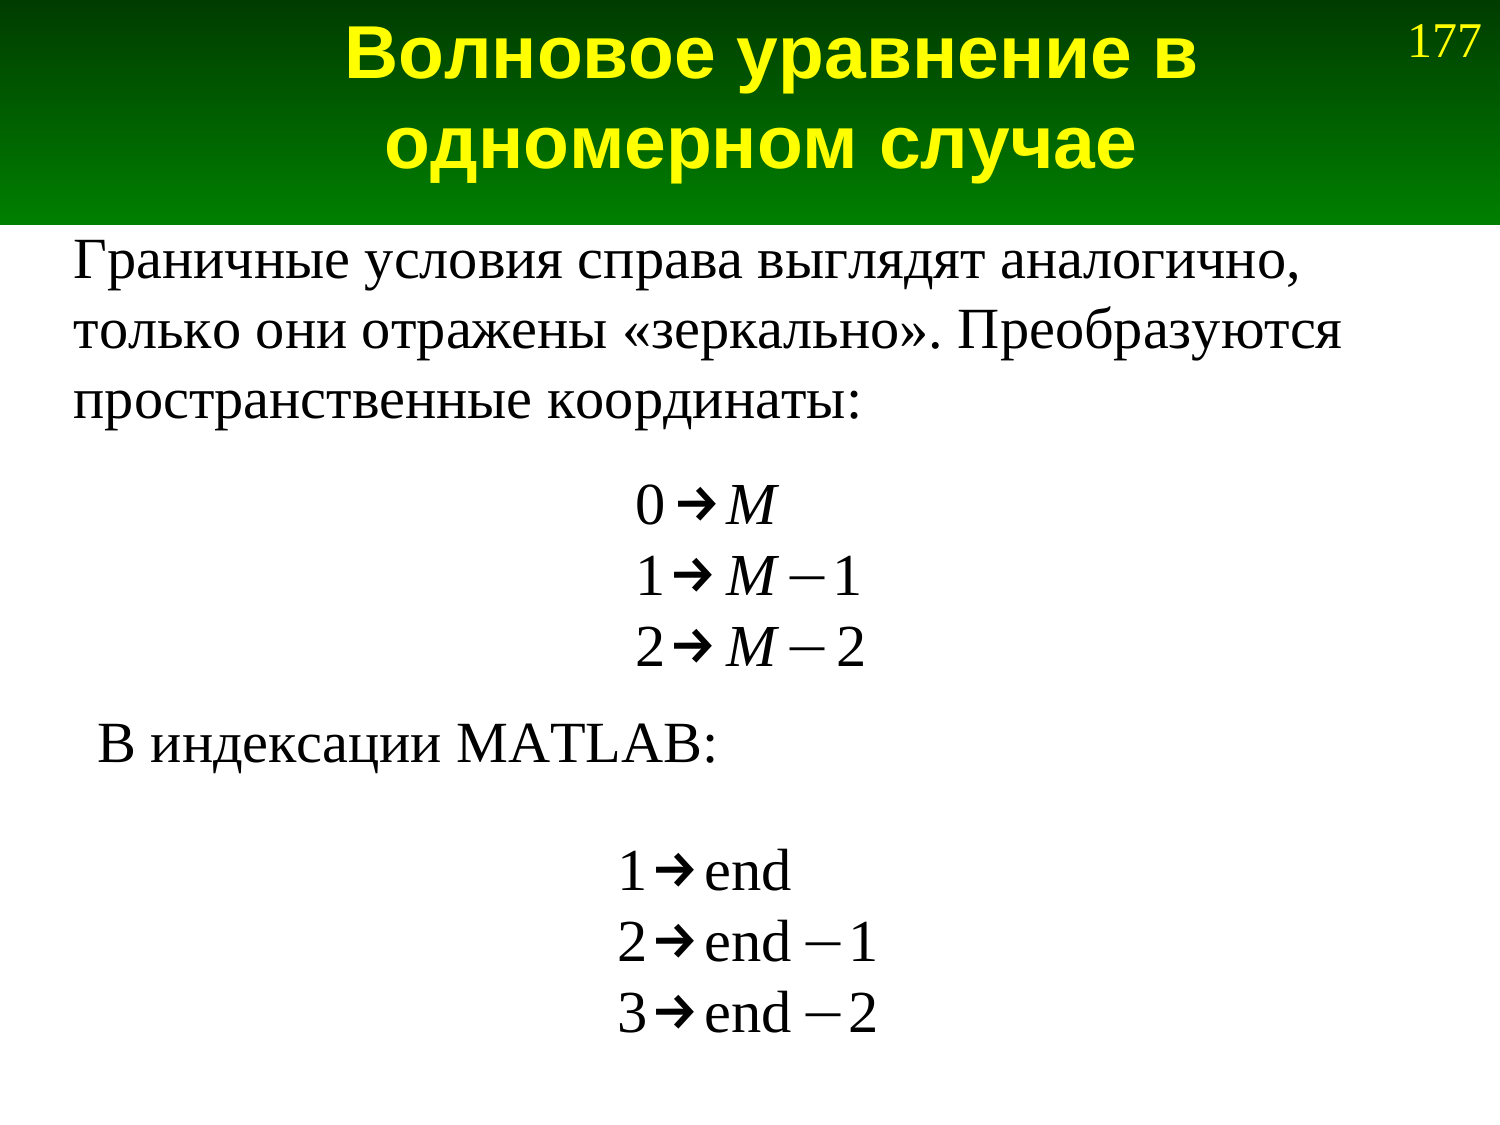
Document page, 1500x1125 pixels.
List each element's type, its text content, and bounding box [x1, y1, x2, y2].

chart [602, 838, 893, 1046]
text_box Граничные условия справа выглядят аналогично, только они отражены «зеркально». Преобразуются пространственные координаты: [59, 212, 1441, 438]
text_box В индексации MATLAB: [82, 696, 1465, 804]
title Волновое уравнение в одномерном случае [123, 0, 1399, 192]
chart [620, 472, 880, 679]
